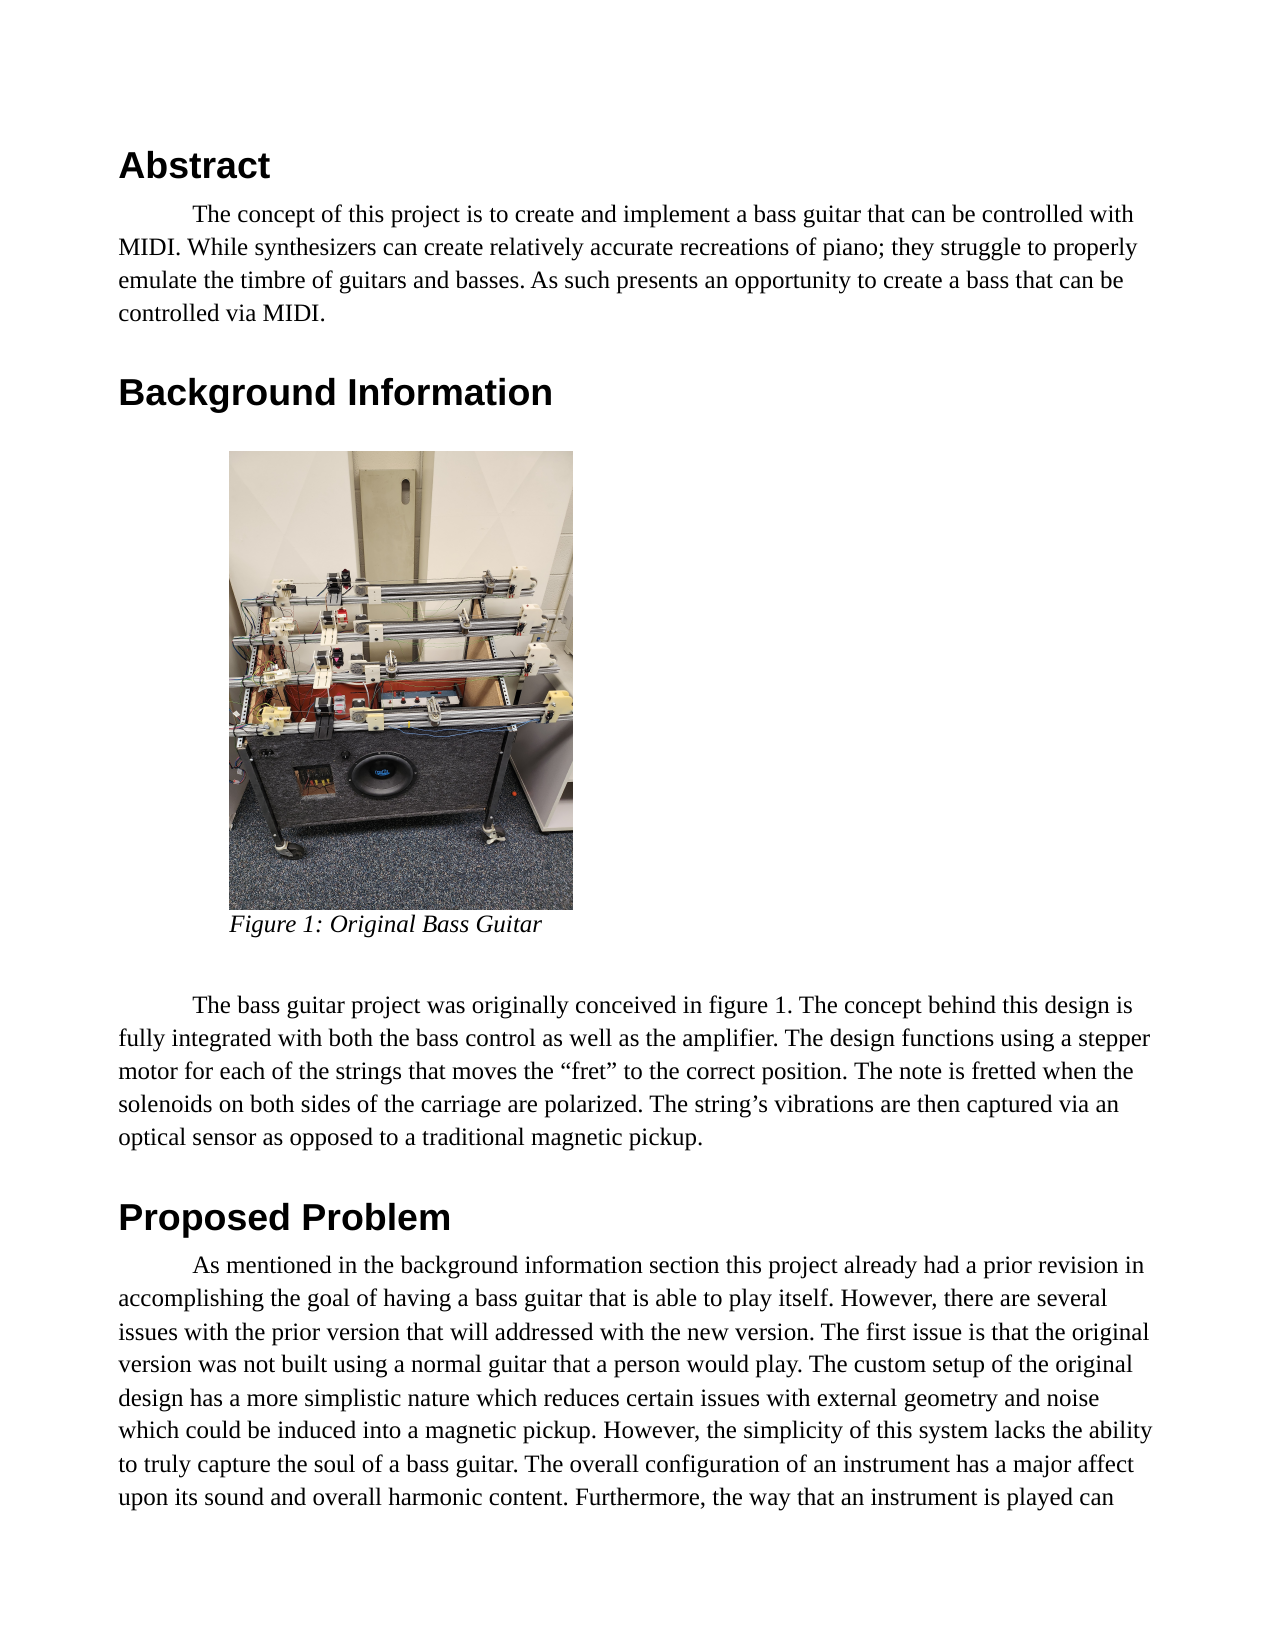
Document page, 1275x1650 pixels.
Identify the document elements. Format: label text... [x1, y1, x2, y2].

text The concept of this project is to create and implement a bass guitar that can be controlled with MIDI. While synthesizers can create relatively accurate recreations of piano; they struggle to properly emulate the timbre of guitars and basses. As such presents an opportunity to create a bass that can be controlled via MIDI. [118, 199, 1157, 327]
picture [229, 451, 573, 910]
text Figure 1: Original Bass Guitar [229, 910, 573, 938]
subtitle Proposed Problem [118, 1195, 1157, 1238]
subtitle Abstract [118, 143, 1157, 186]
text The bass guitar project was originally conceived in figure 1. The concept behind this design is fully integrated with both the bass control as well as the amplifier. The design functions using a stepper motor for each of the strings that moves the “fret” to the correct position. The note is fretted when the solenoids on both sides of the carriage are polarized. The string’s vibrations are then captured via an optical sensor as opposed to a traditional magnetic pickup. [118, 990, 1157, 1151]
text As mentioned in the background information section this project already had a prior revision in accomplishing the goal of having a bass guitar that is able to play itself. However, there are several issues with the prior version that will addressed with the new version. The first issue is that the original version was not built using a normal guitar that a person would play. The custom setup of the original design has a more simplistic nature which reduces certain issues with external geometry and noise which could be induced into a magnetic pickup. However, the simplicity of this system lacks the ability to truly capture the soul of a bass guitar. The overall configuration of an instrument has a major affect upon its sound and overall harmonic content. Furthermore, the way that an instrument is played can [118, 1251, 1157, 1510]
subtitle Background Information [118, 370, 1157, 413]
